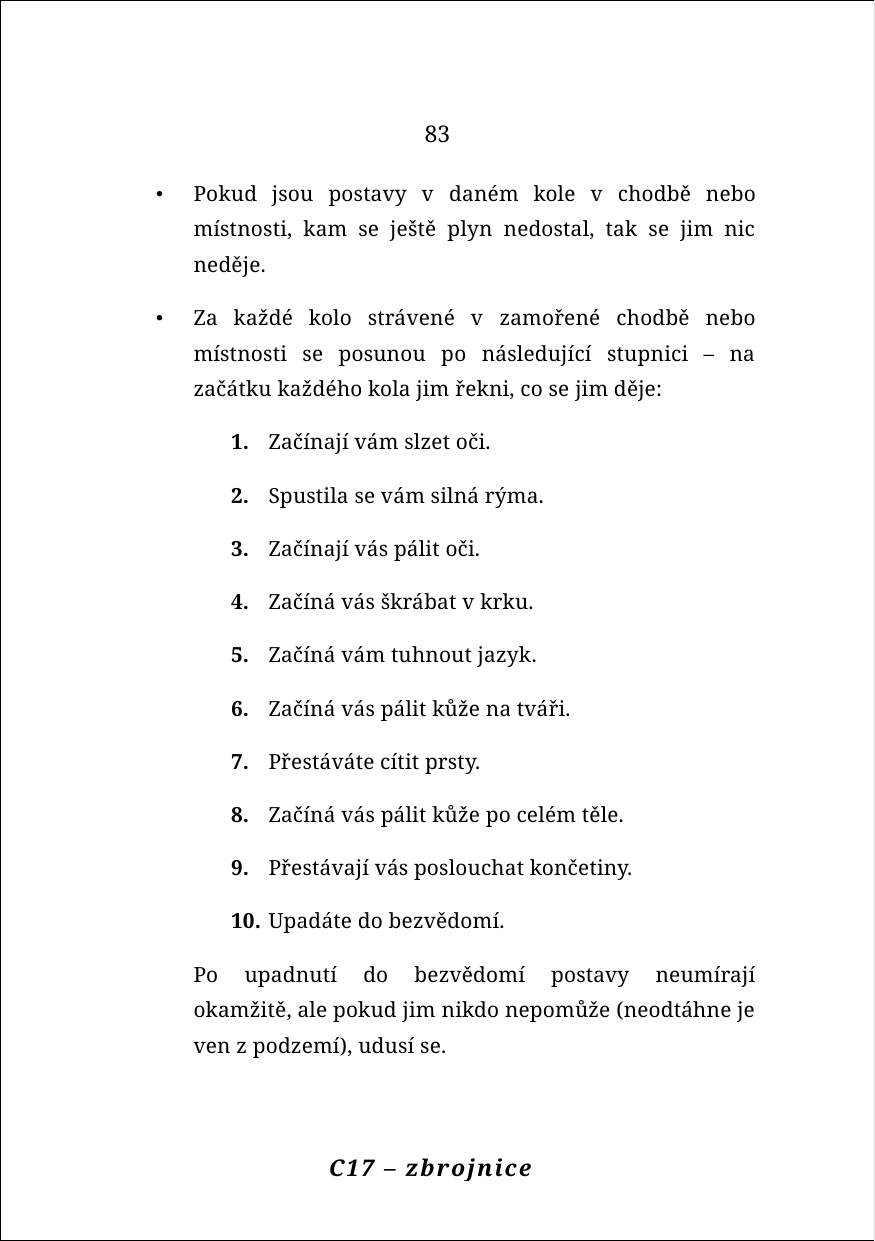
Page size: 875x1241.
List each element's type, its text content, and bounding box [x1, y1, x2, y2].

list Pokud jsou postavy v⁠ daném kole v⁠ chodbě nebo místnosti, kam se ještě plyn nedostal, tak se jim nic neděje. [156, 179, 756, 278]
list Začíná vám tuhnout jazyk. [231, 640, 756, 669]
list Po upadnutí do bezvědomí postavy neumírají okamžitě, ale pokud jim nikdo nepomůže (neodtáhne je ven z⁠ podzemí), udusí se. [156, 960, 756, 1059]
list Začíná vás škrábat v⁠ krku. [231, 587, 756, 616]
list Za každé kolo strávené v⁠ zamořené chodbě nebo místnosti se posunou po následující stupnici – na začátku každého kola jim řekni, co se jim děje: [156, 303, 756, 403]
list Začíná vás pálit kůže na tváři. [231, 694, 756, 722]
list Spustila se vám silná rýma. [231, 481, 756, 509]
list Začínají vám slzet oči. [231, 427, 756, 456]
list Přestáváte cítit prsty. [231, 747, 756, 775]
list Začínají vás pálit oči. [231, 534, 756, 562]
list Upadáte do bezvědomí. [231, 907, 756, 935]
list Přestávají vás poslouchat končetiny. [231, 853, 756, 882]
list Začíná vás pálit kůže po celém těle. [231, 800, 756, 828]
